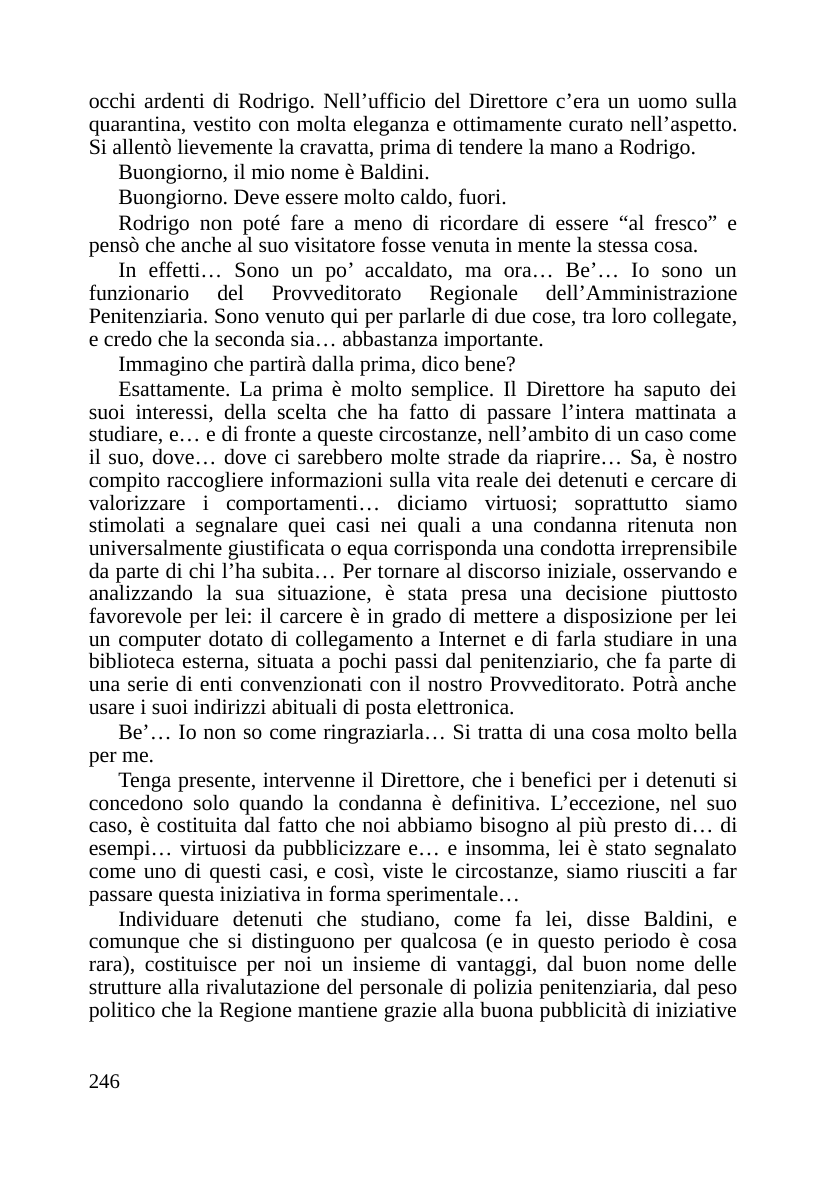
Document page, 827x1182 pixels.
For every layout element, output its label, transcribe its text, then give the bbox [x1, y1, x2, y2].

text occhi ardenti di Rodrigo. Nell’ufficio del Direttore c’era un uomo sulla quarantina, vestito con molta eleganza e ottimamente curato nell’aspetto. Si allentò lievemente la cravatta, prima di tendere la mano a Rodrigo. [88, 88, 738, 159]
text Tenga presente, intervenne il Direttore, che i benefici per i detenuti si concedono solo quando la condanna è definitiva. L’eccezione, nel suo caso, è costituita dal fatto che noi abbiamo bisogno al più presto di… di esempi… virtuosi da pubblicizzare e… e insomma, lei è stato segnalato come uno di questi casi, e così, viste le circostanze, siamo riusciti a far passare questa iniziativa in forma sperimentale… [88, 767, 738, 906]
text In effetti… Sono un po’ accaldato, ma ora… Be’… Io sono un funzionario del Provveditorato Regionale dell’Amministrazione Penitenziaria. Sono venuto qui per parlarle di due cose, tra loro collegate, e credo che la seconda sia… abbastanza importante. [88, 257, 738, 351]
text Rodrigo non poté fare a meno di ricordare di essere “al fresco” e pensò che anche al suo visitatore fosse venuta in mente la stessa cosa. [88, 209, 738, 257]
text Buongiorno, il mio nome è Baldini. [88, 159, 738, 184]
text Buongiorno. Deve essere molto caldo, fuori. [88, 184, 738, 209]
text Immagino che partirà dalla prima, dico bene? [88, 351, 738, 376]
text Be’… Io non so come ringraziarla… Si tratta di una cosa molto bella per me. [88, 719, 738, 767]
text Esattamente. La prima è molto semplice. Il Direttore ha saputo dei suoi interessi, della scelta che ha fatto di passare l’intera mattinata a studiare, e… e di fronte a queste circostanze, nell’ambito di un caso come il suo, dove… dove ci sarebbero molte strade da riaprire… Sa, è nostro compito raccogliere informazioni sulla vita reale dei detenuti e cercare di valorizzare i comportamenti… diciamo virtuosi; soprattutto siamo stimolati a segnalare quei casi nei quali a una condanna ritenuta non universalmente giustificata o equa corrisponda una condotta irreprensibile da parte di chi l’ha subita… Per tornare al discorso iniziale, osservando e analizzando la sua situazione, è stata presa una decisione piuttosto favorevole per lei: il carcere è in grado di mettere a disposizione per lei un computer dotato di collegamento a Internet e di farla studiare in una biblioteca esterna, situata a pochi passi dal penitenziario, che fa parte di una serie di enti convenzionati con il nostro Provveditorato. Potrà anche usare i suoi indirizzi abituali di posta elettronica. [88, 376, 738, 719]
text Individuare detenuti che studiano, come fa lei, disse Baldini, e comunque che si distinguono per qualcosa (e in questo periodo è cosa rara), costituisce per noi un insieme di vantaggi, dal buon nome delle strutture alla rivalutazione del personale di polizia penitenziaria, dal peso politico che la Regione mantiene grazie alla buona pubblicità di iniziative [88, 906, 738, 1022]
